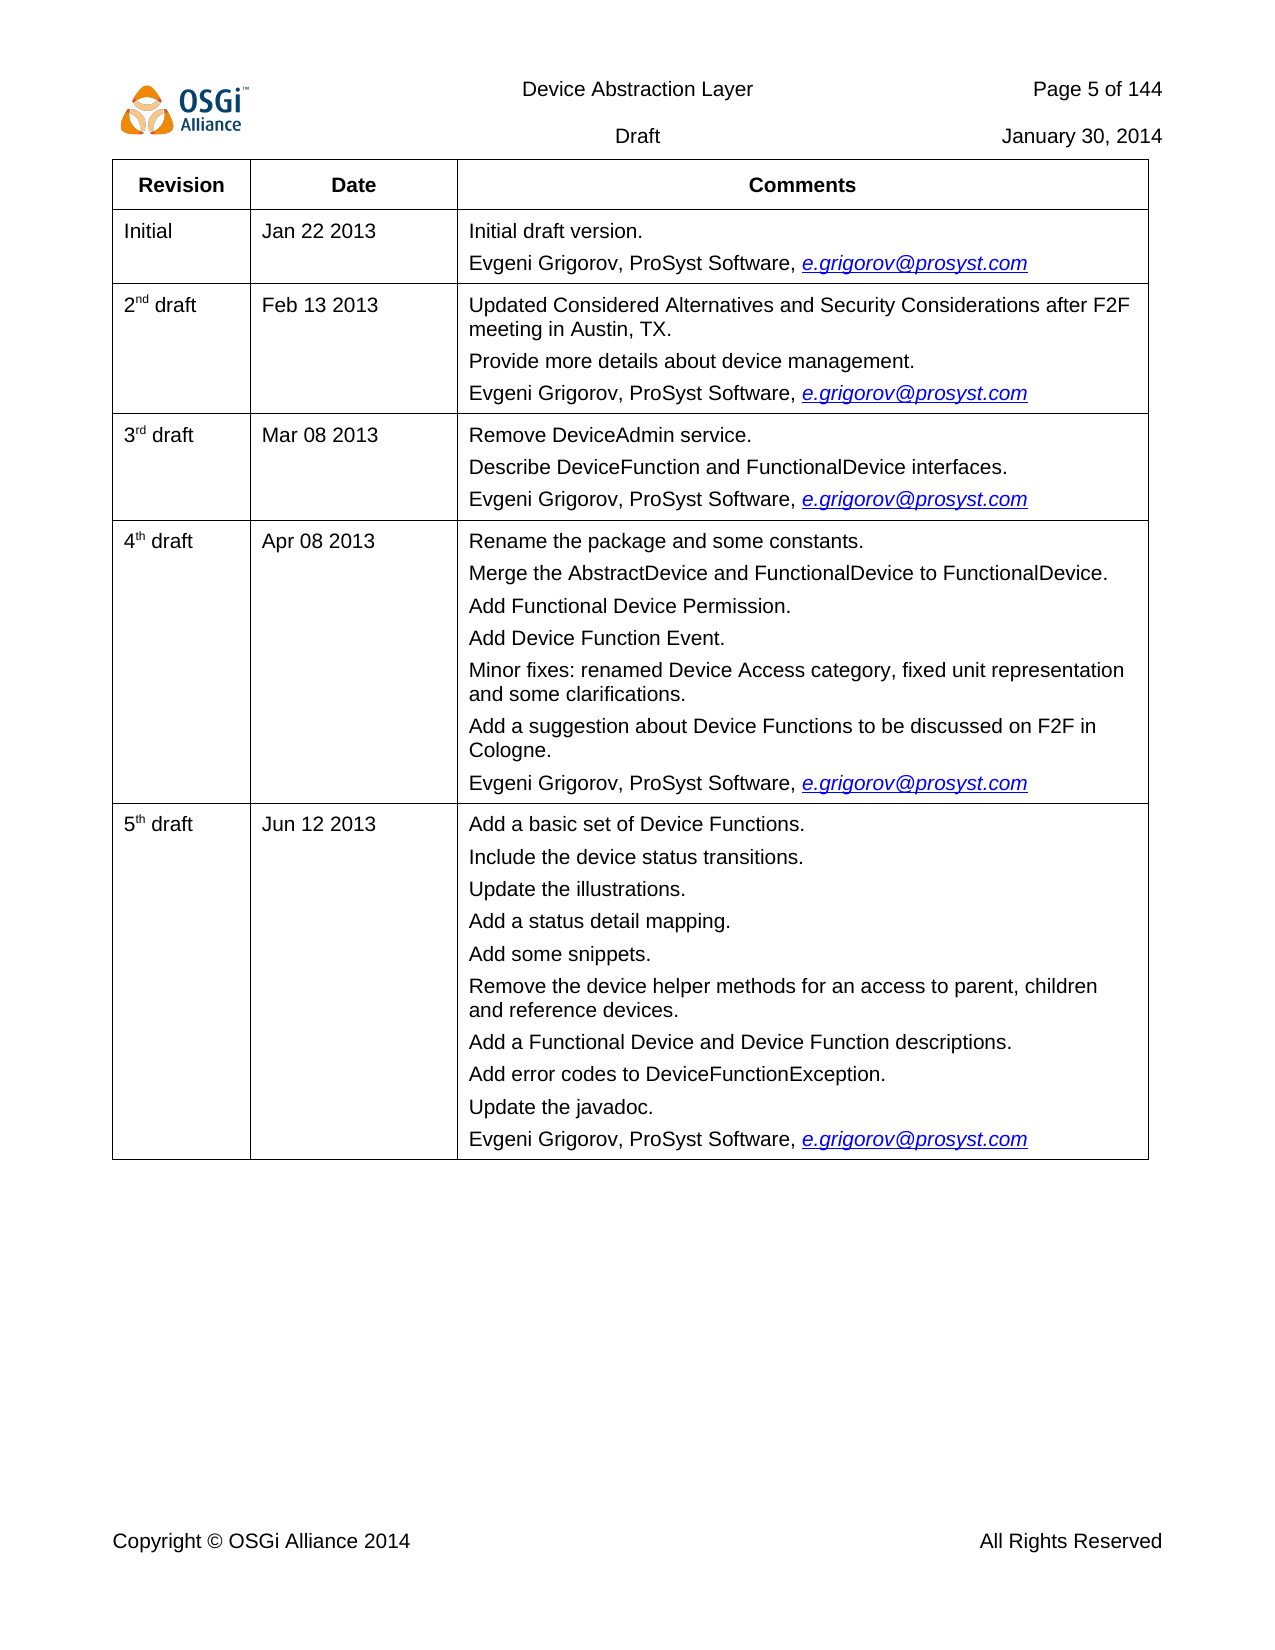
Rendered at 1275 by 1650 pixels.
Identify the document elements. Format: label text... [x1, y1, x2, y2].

table_cell Initial draft version. Evgeni Grigorov, ProSyst Software, e.grigorov@prosyst.com [458, 210, 1148, 283]
table_header Date [251, 160, 457, 209]
table_header Comments [458, 160, 1148, 209]
table_cell Initial [113, 210, 250, 283]
table_cell Feb 13 2013 [251, 284, 457, 413]
table_cell Add a basic set of Device Functions. Include the device status transitions. Update the illustrations. Add a status detail mapping. Add some snippets. Remove the device helper methods for an access to parent, children and reference devices. Add a Functional Device and Device Function descriptions. Add error codes to DeviceFunctionException. Update the javadoc. Evgeni Grigorov, ProSyst Software, e.grigorov@prosyst.com [458, 804, 1148, 1159]
table_cell Jan 22 2013 [251, 210, 457, 283]
table_cell Mar 08 2013 [251, 414, 457, 519]
table_cell Rename the package and some constants. Merge the AbstractDevice and FunctionalDevice to FunctionalDevice. Add Functional Device Permission. Add Device Function Event. Minor fixes: renamed Device Access category, fixed unit representation and some clarifications. Add a suggestion about Device Functions to be discussed on F2F in Cologne. Evgeni Grigorov, ProSyst Software, e.grigorov@prosyst.com [458, 521, 1148, 803]
table_cell Apr 08 2013 [251, 521, 457, 803]
table_cell 5th draft [113, 804, 250, 1159]
table_cell 2nd draft [113, 284, 250, 413]
table_cell 4th draft [113, 521, 250, 803]
table_header Revision [113, 160, 250, 209]
picture [113, 78, 257, 142]
table_cell Remove DeviceAdmin service. Describe DeviceFunction and FunctionalDevice interfaces. Evgeni Grigorov, ProSyst Software, e.grigorov@prosyst.com [458, 414, 1148, 519]
table_cell Jun 12 2013 [251, 804, 457, 1159]
table_cell Updated Considered Alternatives and Security Considerations after F2F meeting in Austin, TX. Provide more details about device management. Evgeni Grigorov, ProSyst Software, e.grigorov@prosyst.com [458, 284, 1148, 413]
table_cell 3rd draft [113, 414, 250, 519]
